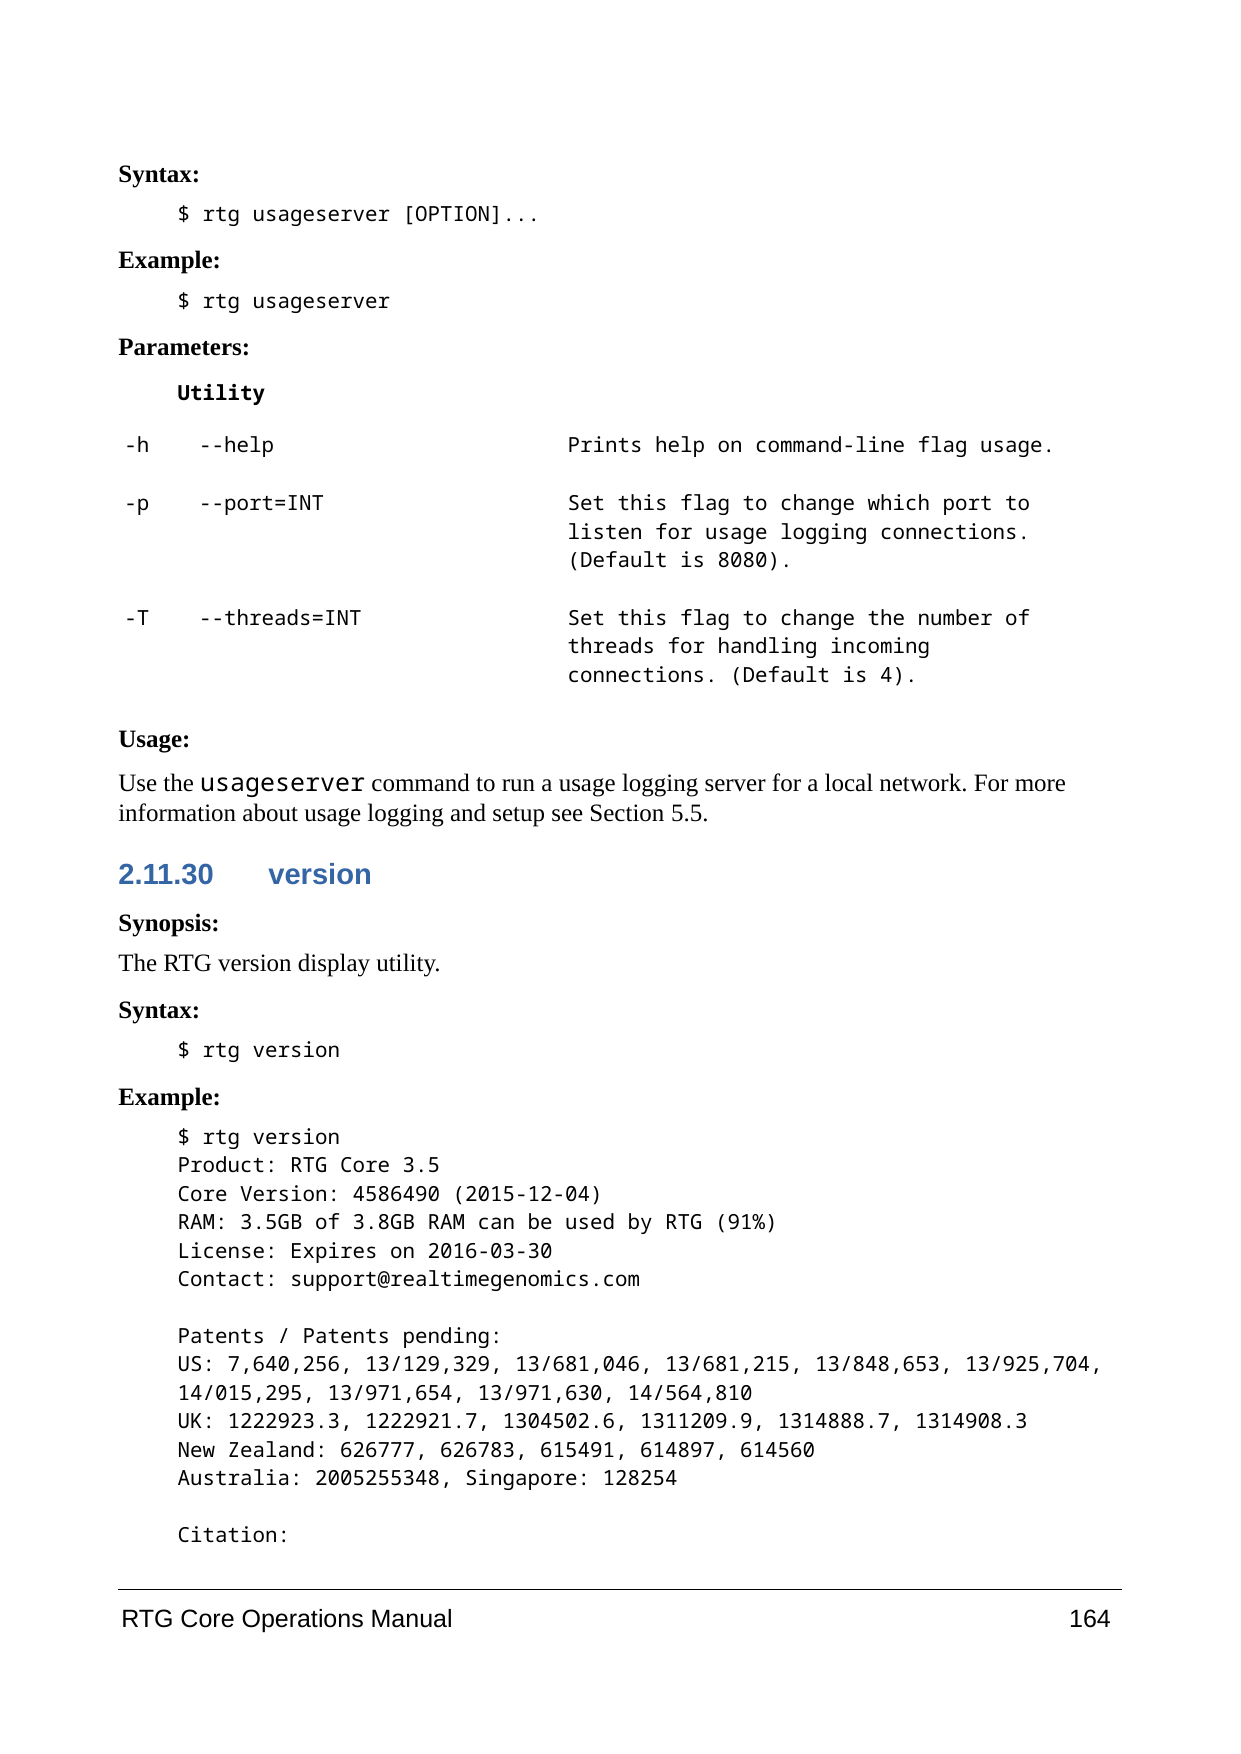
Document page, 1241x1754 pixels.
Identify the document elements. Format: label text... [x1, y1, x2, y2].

text Use the usageserver command to run a usage logging server for a local network. For more information about usage logging and setup see Section 5.5. [118, 764, 1122, 827]
subtitle version [118, 857, 1122, 890]
table_header Prints help on command-line flag usage. [561, 419, 1093, 477]
table_header -h [118, 419, 193, 477]
text US: 7,640,256, 13/129,329, 13/681,046, 13/681,215, 13/848,653, 13/925,704, 14/015,295, 13/971,654, 13/971,630, 14/564,810 [177, 1349, 1122, 1406]
table_cell -T [118, 591, 193, 706]
subtitle Synopsis: [118, 908, 1122, 937]
table_cell -p [118, 477, 193, 591]
text Product: RTG Core 3.5 [177, 1151, 1122, 1179]
text Australia: 2005255348, Singapore: 128254 [177, 1463, 1122, 1492]
text Utility [177, 378, 1122, 407]
text New Zealand: 626777, 626783, 615491, 614897, 614560 [177, 1435, 1122, 1463]
text $ rtg version [177, 1035, 1122, 1064]
table_cell Set this flag to change the number of threads for handling incoming connections. (Default is 4). [561, 591, 1093, 706]
subtitle Usage: [118, 724, 1122, 753]
table_cell --port=INT [193, 477, 561, 591]
text License: Expires on 2016-03-30 [177, 1236, 1122, 1264]
text $ rtg usageserver [177, 286, 1122, 314]
text UK: 1222923.3, 1222921.7, 1304502.6, 1311209.9, 1314888.7, 1314908.3 [177, 1406, 1122, 1435]
text Contact: support@realtimegenomics.com [177, 1264, 1122, 1293]
subtitle Parameters: [118, 332, 1122, 361]
text The RTG version display utility. [118, 948, 1122, 977]
text Citation: [177, 1520, 1122, 1549]
subtitle Syntax: [118, 995, 1122, 1024]
text Patents / Patents pending: [177, 1321, 1122, 1349]
subtitle Example: [118, 1082, 1122, 1110]
table_header --help [193, 419, 561, 477]
text $ rtg version [177, 1122, 1122, 1151]
text $ rtg usageserver [OPTION]... [177, 199, 1122, 228]
text RAM: 3.5GB of 3.8GB RAM can be used by RTG (91%) [177, 1207, 1122, 1236]
subtitle Syntax: [118, 159, 1122, 187]
text Core Version: 4586490 (2015-12-04) [177, 1179, 1122, 1207]
table_cell --threads=INT [193, 591, 561, 706]
subtitle Example: [118, 245, 1122, 274]
table_cell Set this flag to change which port to listen for usage logging connections. (Default is 8080). [561, 477, 1093, 591]
